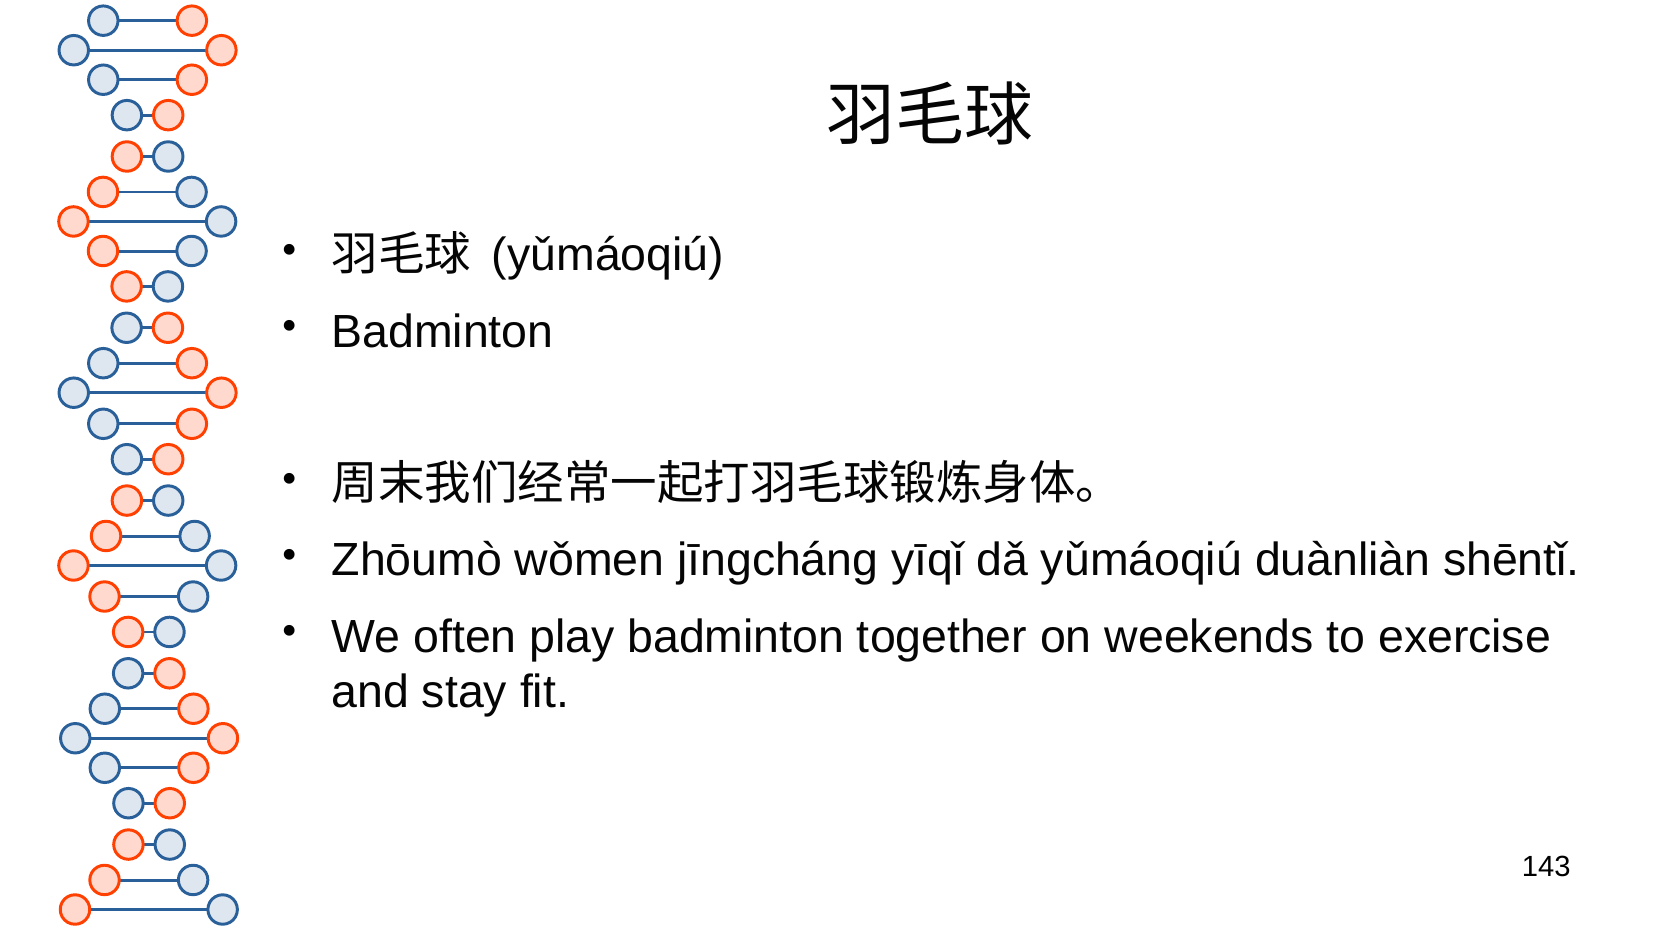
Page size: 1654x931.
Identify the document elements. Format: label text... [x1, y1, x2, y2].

title 羽毛球 [265, 35, 1595, 189]
list 羽毛球 (yǔmáoqiú) Badminton 周末我们经常一起打羽毛球锻炼身体。 Zhōumò wǒmen jīngcháng yīqǐ dǎ yǔmáoqiú duànliàn shēntǐ. We often play badminton together on weekends to exercise and stay fit. [265, 224, 1595, 764]
